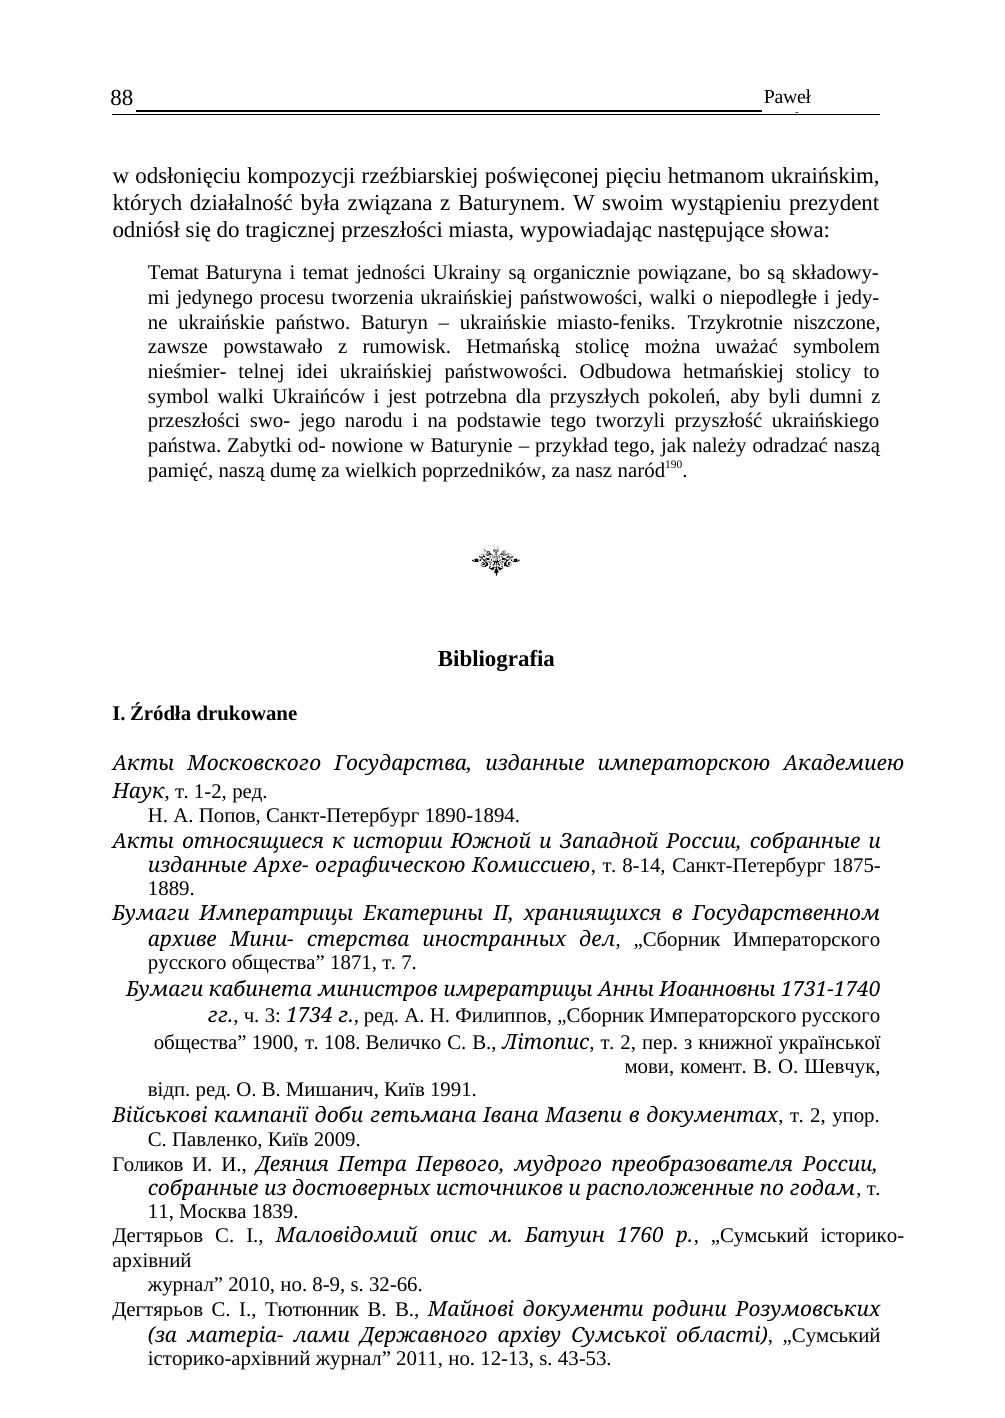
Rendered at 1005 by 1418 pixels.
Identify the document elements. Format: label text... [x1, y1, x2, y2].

text Бумаги Императрицы Екатерины II, храниящихся в Государственном архиве Мини- стерства иностранных дел, „Сборник Императорского русского общества” 1871, т. 7. [112, 900, 880, 974]
text Бумаги кабинета министров имрератрицы Анны Иоанновны 1731-1740 гг., ч. 3: 1734 г., ред. А. Н. Филиппов, „Сборник Императорского русского общества” 1900, т. 108. Величко С. В., Літопис, т. 2, пер. з книжної української мови, комент. В. О. Шевчук, [109, 974, 880, 1078]
text журнал” 2010, но. 8-9, s. 32-66. [148, 1273, 904, 1296]
text Н. А. Попов, Санкт-Петербург 1890-1894. [148, 804, 904, 827]
text Голиков И. И., Деяния Петра Первого, мудрoго преобразователя России, собранные из достоверных источников и расположенные по годам, т. 11, Москва 1839. [112, 1151, 880, 1223]
text Дегтярьов С. I., Маловiдомий опис м. Батуин 1760 р., „Сумський iсторико-архiвний [112, 1223, 904, 1273]
text Дегтярьов С. I., Тютюнник В. В., Майновi документи родини Розумовських (за матерiа- лами Державного архiву Сумськоï областi), „Сумський iсторико-архiвний журнал” 2011, но. 12-13, s. 43-53. [112, 1296, 880, 1370]
text w odsłonięciu kompozycji rzeźbiarskiej poświęconej pięciu hetmanom ukraińskim, których działalność była związana z Baturynem. W swoim wystąpieniu prezydent odniósł się do tragicznej przeszłości miasta, wypowiadając następujące słowa: [112, 162, 880, 242]
text відп. ред. О. В. Мишанич, Киïв 1991. [148, 1078, 904, 1101]
text Bibliografia [222, 644, 770, 671]
text Вiйськовi кампанiï доби гетьмана Iвана Мазепи в документах, т. 2, упор. С. Павленко, Киïв 2009. [112, 1101, 880, 1151]
text Акты относящиеся к истории Южной и Западной России, собранные и изданные Архе- ографическою Комиссиею, т. 8-14, Санкт-Петербург 1875-1889. [112, 828, 881, 900]
list Źródła drukowane [112, 701, 904, 725]
text Temat Baturyna i temat jedności Ukrainy są organicznie powiązane, bo są składowy- mi jedynego procesu tworzenia ukraińskiej państwowości, walki o niepodległe i jedy- ne ukraińskie państwo. Baturyn – ukraińskie miasto-feniks. Trzykrotnie niszczone, zawsze powstawało z rumowisk. Hetmańską stolicę można uważać symbolem nieśmier- telnej idei ukraińskiej państwowości. Odbudowa hetmańskiej stolicy to symbol walki Ukraińców i jest potrzebna dla przyszłych pokoleń, aby byli dumni z przeszłości swo- jego narodu i na podstawie tego tworzyli przyszłość ukraińskiego państwa. Zabytki od- nowione w Baturynie – przykład tego, jak należy odradzać naszą pamięć, naszą dumę za wielkich poprzedników, za nasz naród190. [148, 260, 880, 482]
text Акты Московского Государства, изданные императорскою Академиею Наук, т. 1-2, ред. [112, 748, 904, 804]
